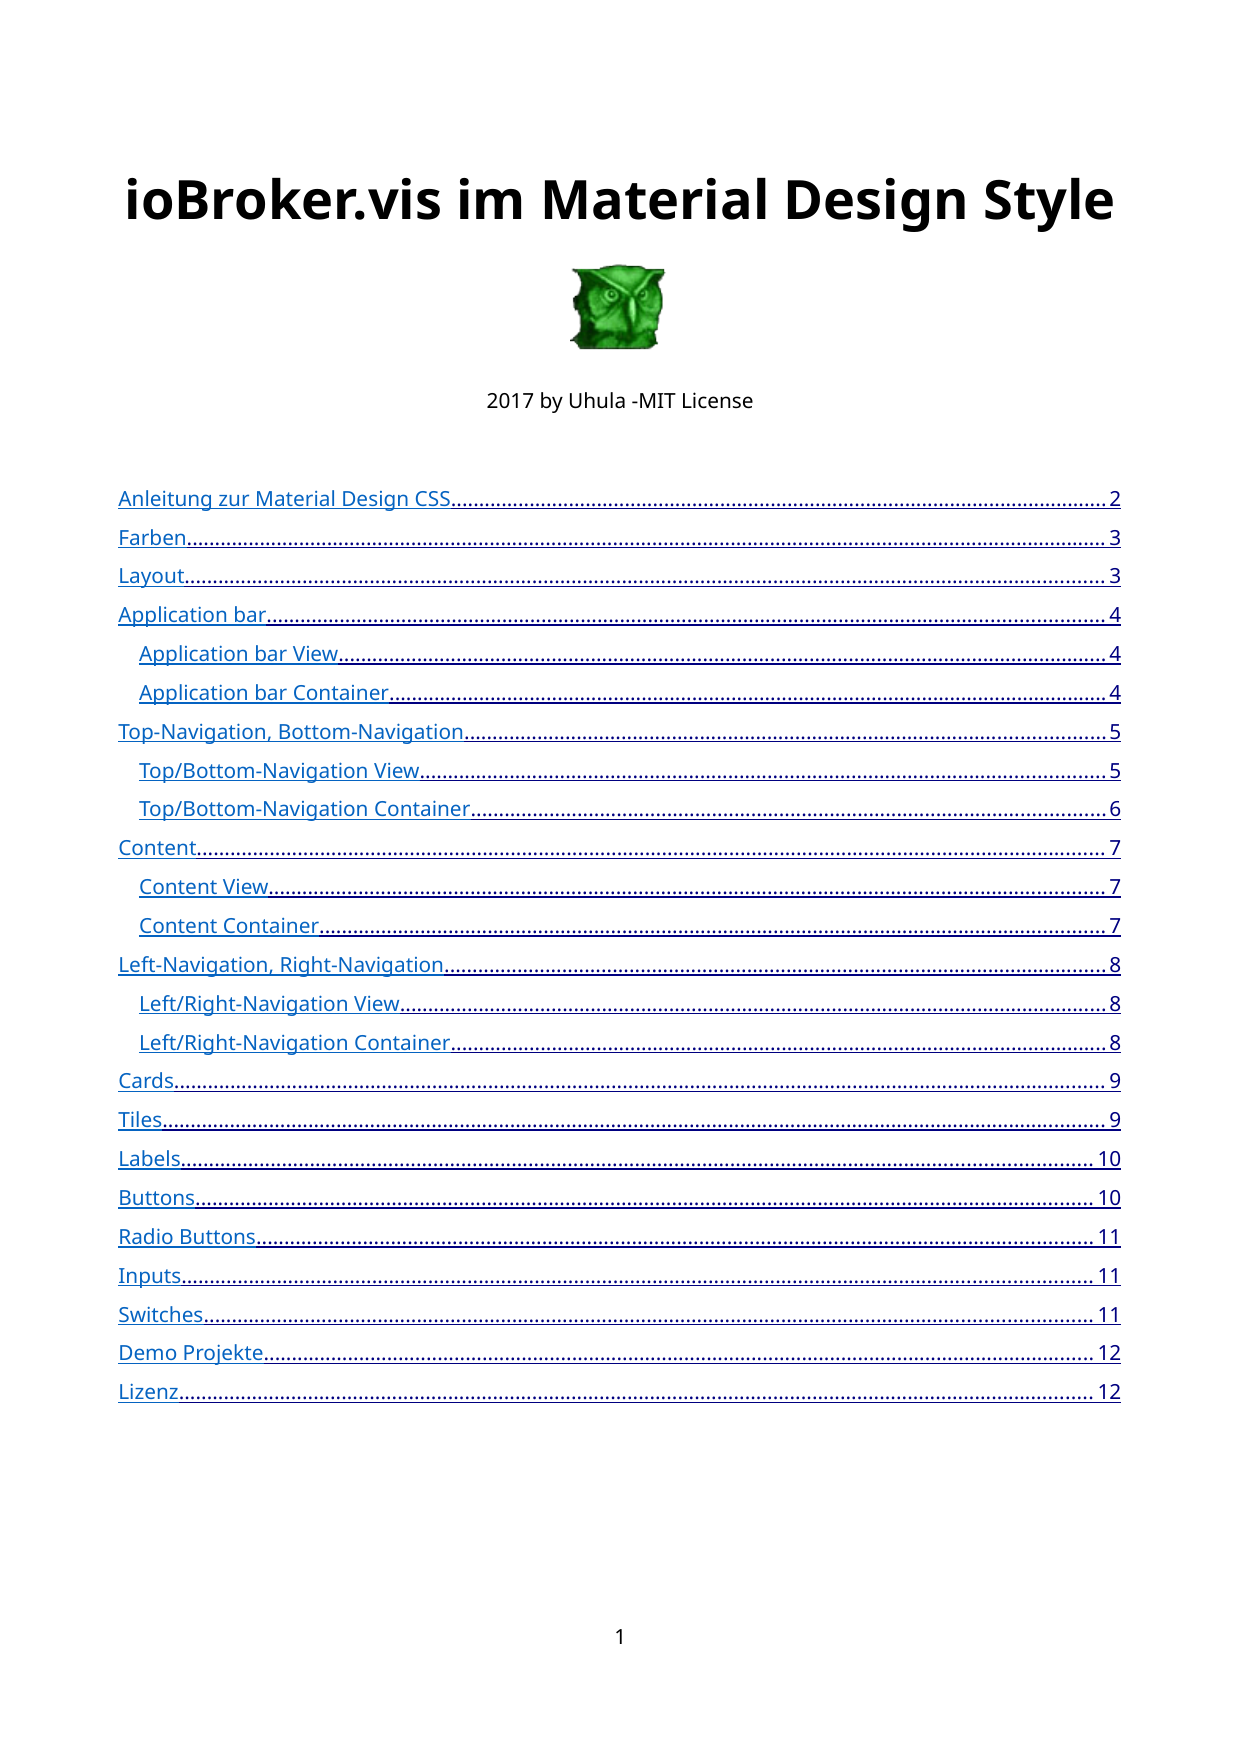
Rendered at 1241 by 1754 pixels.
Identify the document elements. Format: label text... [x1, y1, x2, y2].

text Lizenz 12 [118, 1377, 1122, 1406]
text Application bar View 4 [139, 639, 1122, 668]
text Application bar 4 [118, 600, 1122, 629]
text Labels 10 [118, 1144, 1122, 1173]
text Application bar Container 4 [139, 678, 1122, 706]
text Anleitung zur Material Design CSS 2 [118, 484, 1122, 512]
text Switches 11 [118, 1300, 1122, 1328]
text Cards 9 [118, 1067, 1122, 1095]
text 2017 by Uhula -MIT License [118, 386, 1122, 415]
text Left/Right-Navigation View 8 [139, 989, 1122, 1017]
text Top-Navigation, Bottom-Navigation 5 [118, 717, 1122, 745]
text Farben 3 [118, 523, 1122, 551]
text Demo Projekte 12 [118, 1338, 1122, 1367]
text Top/Bottom-Navigation View 5 [139, 756, 1122, 784]
text Buttons 10 [118, 1183, 1122, 1212]
text Left/Right-Navigation Container 8 [139, 1028, 1122, 1056]
text Radio Buttons 11 [118, 1222, 1122, 1250]
text Layout 3 [118, 561, 1122, 590]
text Inputs 11 [118, 1261, 1122, 1289]
text ioBroker.vis im Material Design Style [118, 161, 1122, 235]
text Tiles 9 [118, 1105, 1122, 1134]
text Content Container 7 [139, 911, 1122, 939]
text Top/Bottom-Navigation Container 6 [139, 794, 1122, 823]
text Content View 7 [139, 872, 1122, 901]
text Left-Navigation, Right-Navigation 8 [118, 950, 1122, 978]
text Content 7 [118, 833, 1122, 862]
